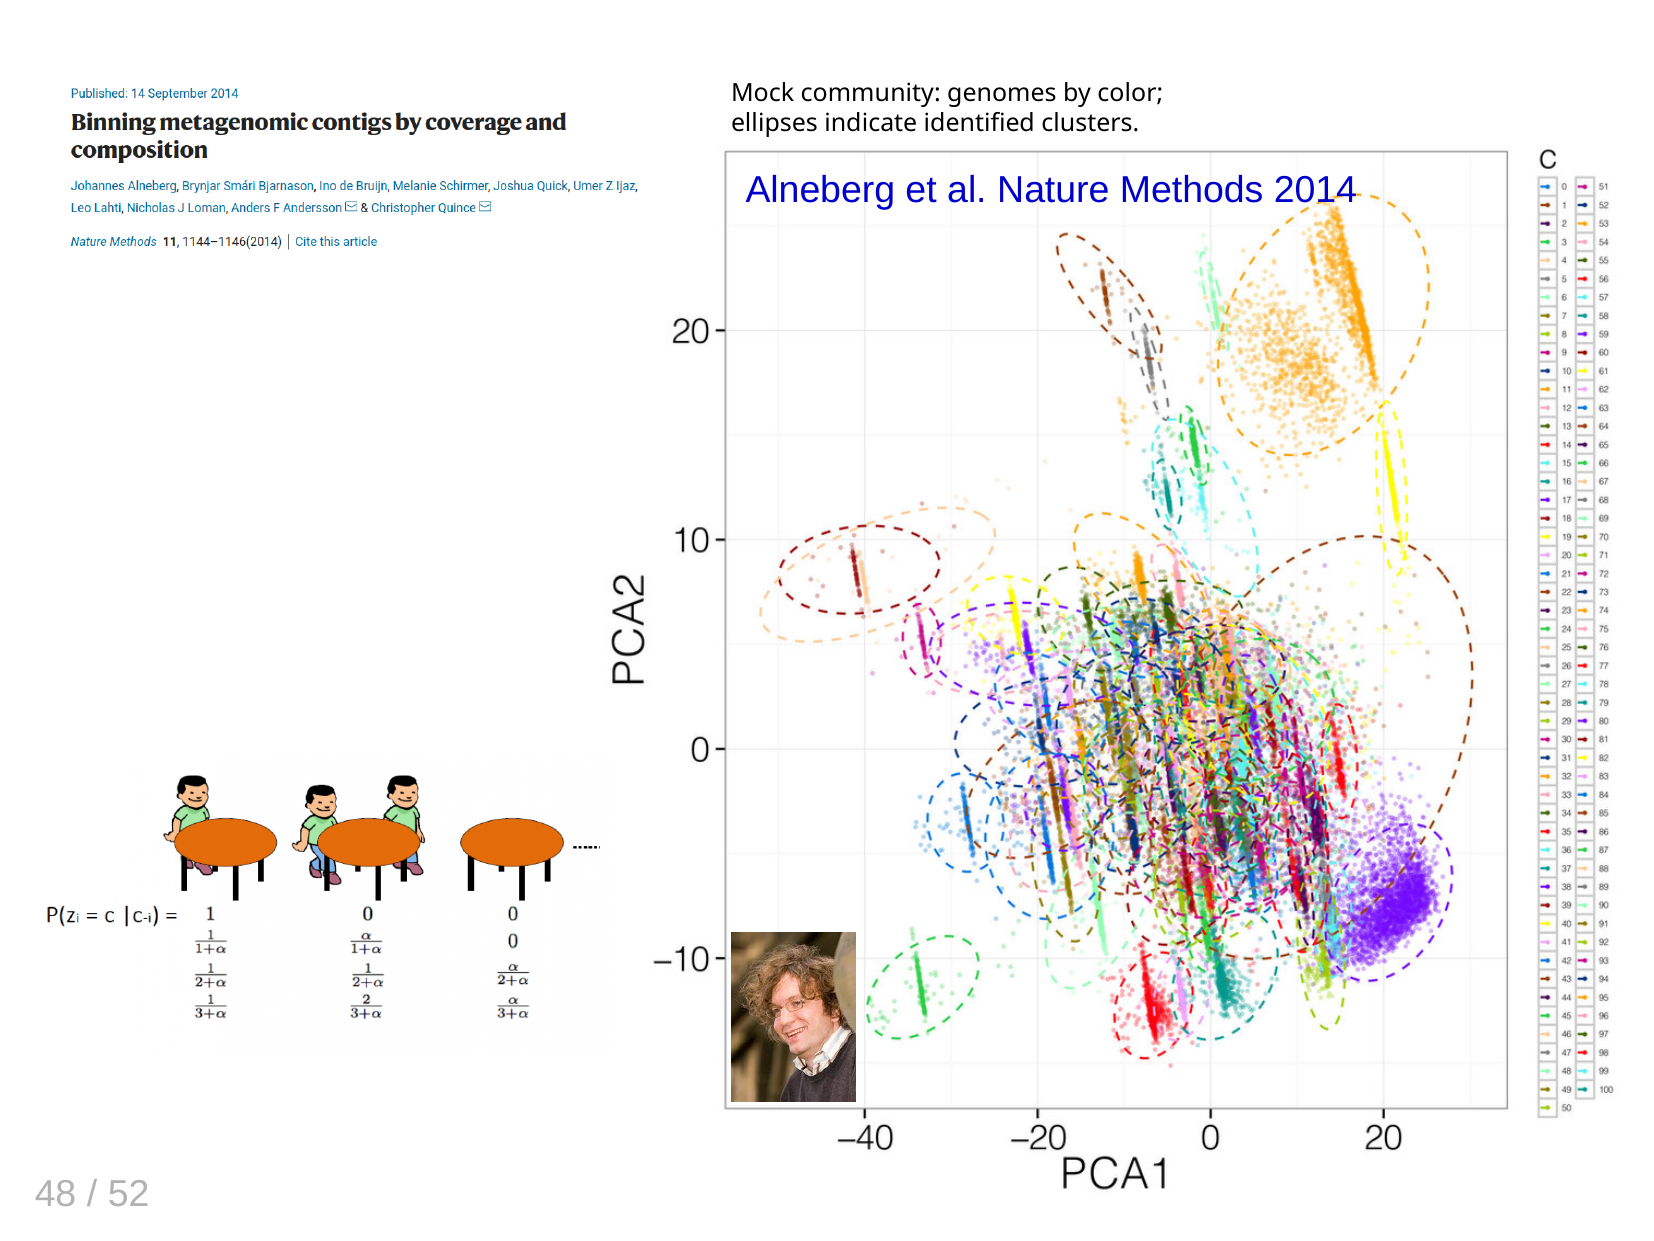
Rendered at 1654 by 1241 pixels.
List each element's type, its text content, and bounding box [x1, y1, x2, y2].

text_box Alneberg et al. Nature Methods 2014 [732, 158, 1374, 218]
text_box Mock community: genomes by color; ellipses indicate identified clusters. [717, 69, 1214, 145]
text_box <number> / 52 [20, 1165, 315, 1226]
picture [41, 73, 1628, 1206]
